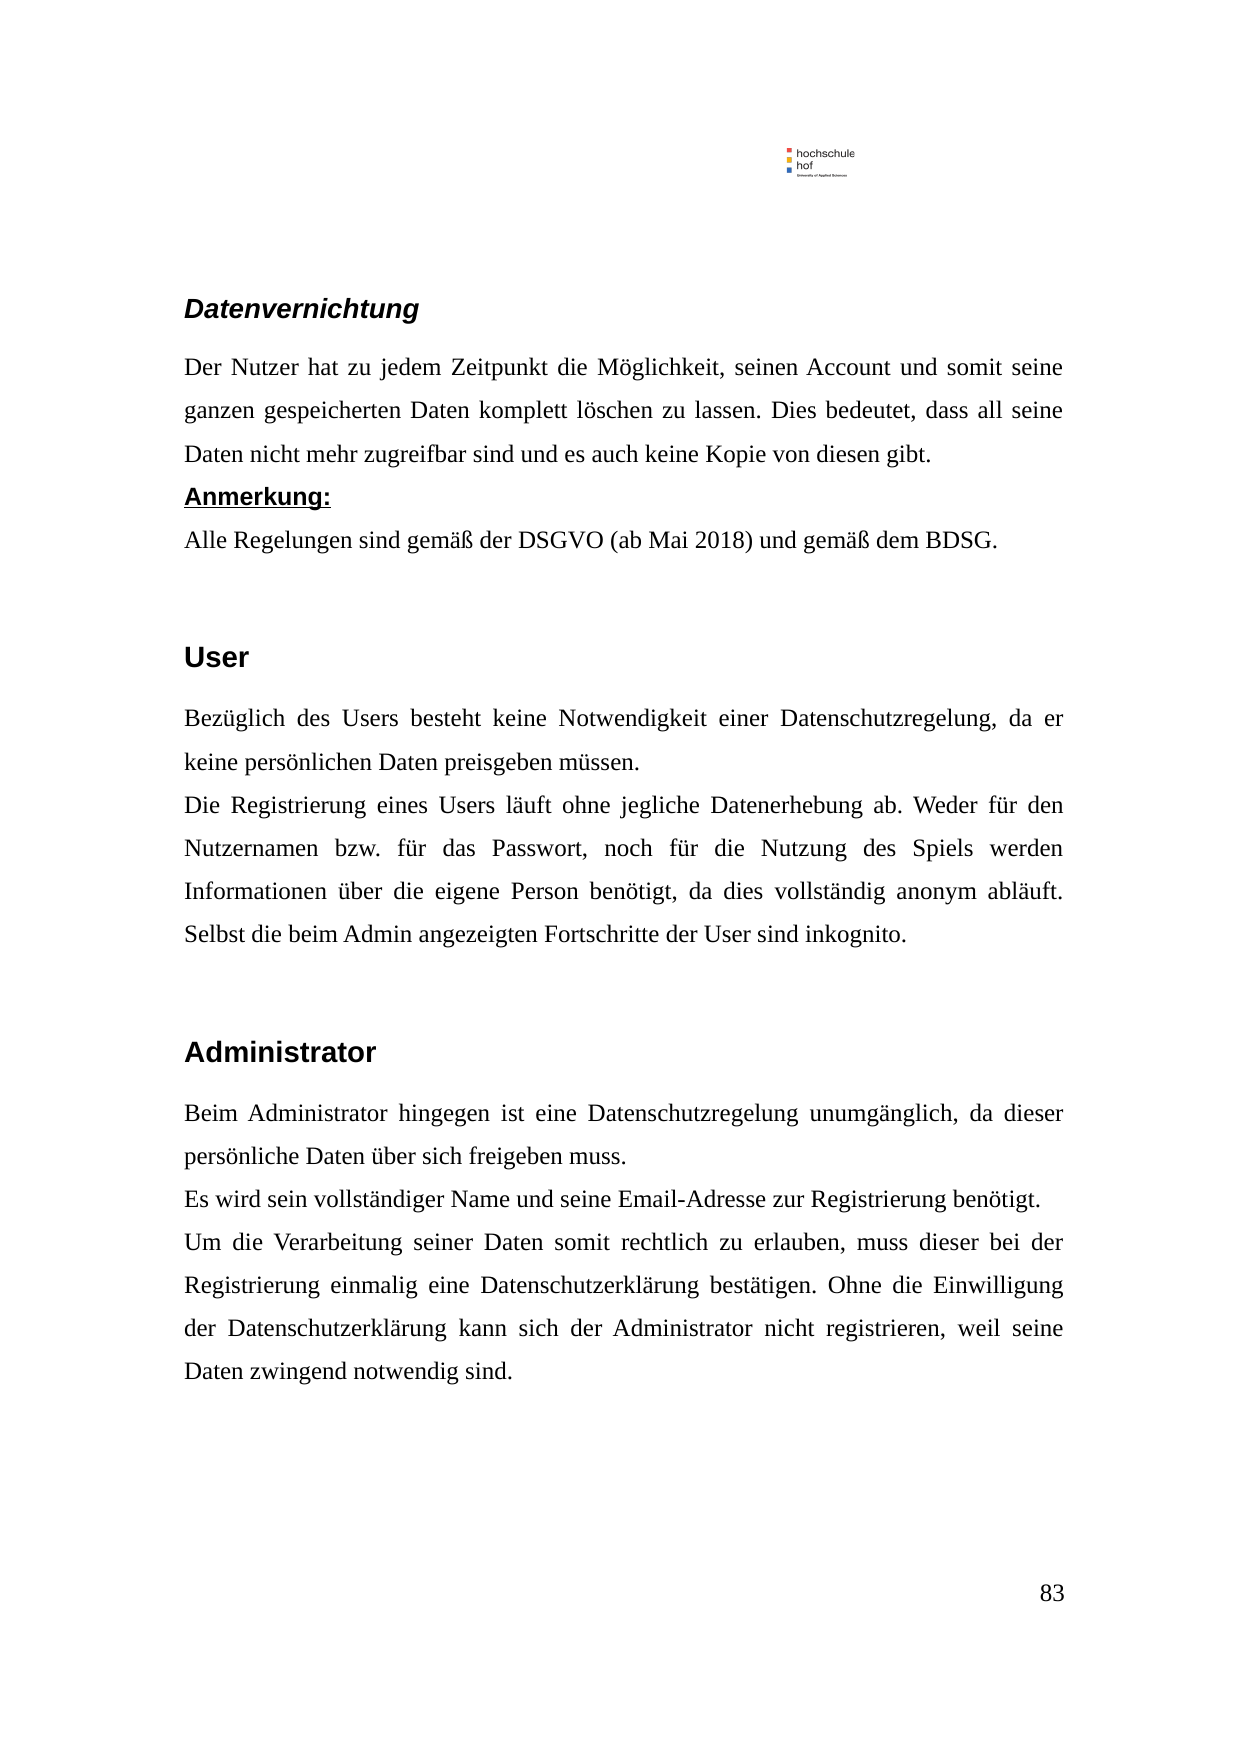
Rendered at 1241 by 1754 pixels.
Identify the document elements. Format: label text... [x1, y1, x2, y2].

picture [786, 148, 855, 177]
subtitle Administrator [184, 1034, 1064, 1068]
text Es wird sein vollständiger Name und seine Email-Adresse zur Registrierung benötigt. [184, 1184, 1064, 1213]
text Um die Verarbeitung seiner Daten somit rechtlich zu erlauben, muss dieser bei der Registrierung einmalig eine Datenschutzerklärung bestätigen. Ohne die Einwilligung der Datenschutzerklärung kann sich der Administrator nicht registrieren, weil seine Daten zwingend notwendig sind. [184, 1227, 1064, 1385]
text Beim Administrator hingegen ist eine Datenschutzregelung unumgänglich, da dieser persönliche Daten über sich freigeben muss. [184, 1098, 1064, 1169]
subtitle User [184, 640, 1064, 674]
text Anmerkung: [184, 482, 1064, 511]
subtitle Datenvernichtung [184, 292, 1064, 324]
text Die Registrierung eines Users läuft ohne jegliche Datenerhebung ab. Weder für den Nutzernamen bzw. für das Passwort, noch für die Nutzung des Spiels werden Informationen über die eigene Person benötigt, da dies vollständig anonym abläuft. Selbst die beim Admin angezeigten Fortschritte der User sind inkognito. [184, 790, 1064, 948]
text Bezüglich des Users besteht keine Notwendigkeit einer Datenschutzregelung, da er keine persönlichen Daten preisgeben müssen. [184, 703, 1064, 775]
text Der Nutzer hat zu jedem Zeitpunkt die Möglichkeit, seinen Account und somit seine ganzen gespeicherten Daten komplett löschen zu lassen. Dies bedeutet, dass all seine Daten nicht mehr zugreifbar sind und es auch keine Kopie von diesen gibt. [184, 352, 1064, 467]
text Alle Regelungen sind gemäß der DSGVO (ab Mai 2018) und gemäß dem BDSG. [184, 525, 1064, 554]
